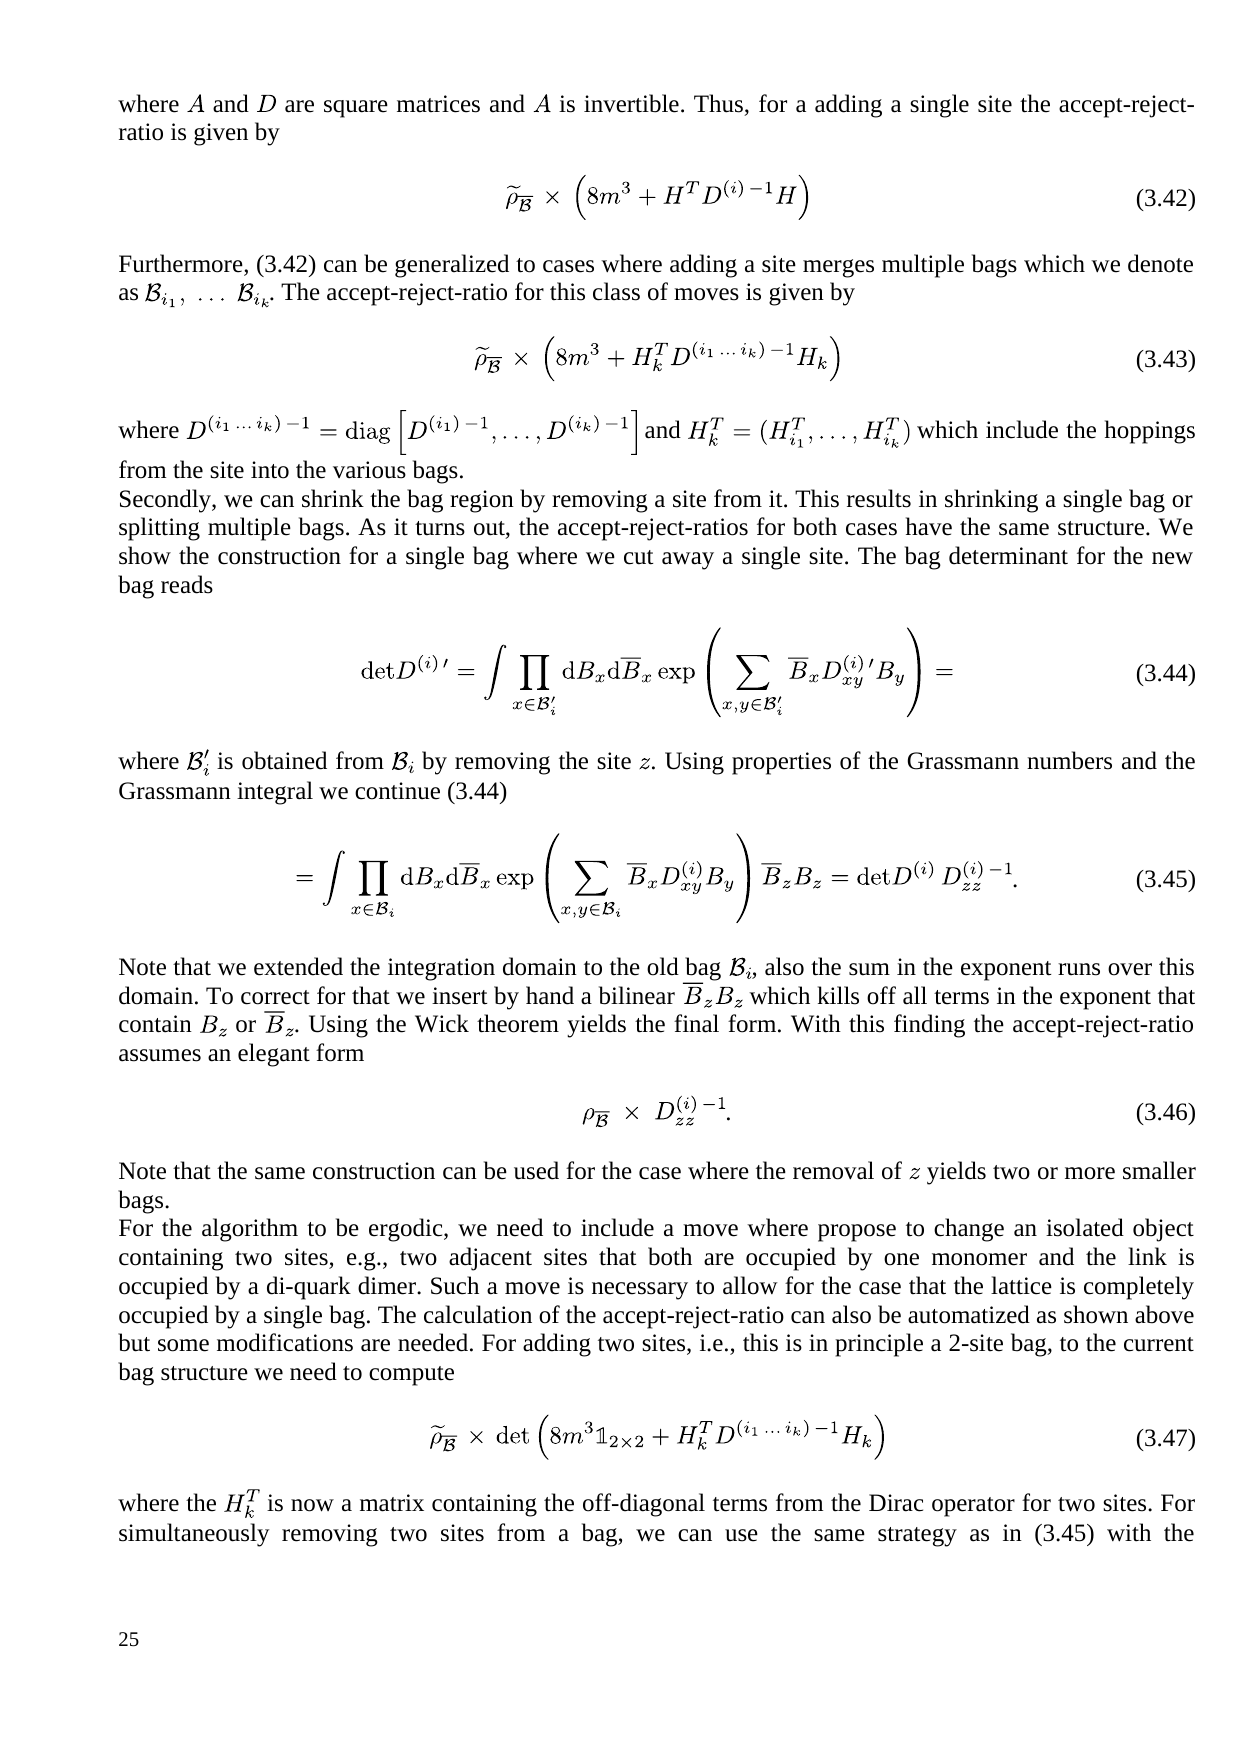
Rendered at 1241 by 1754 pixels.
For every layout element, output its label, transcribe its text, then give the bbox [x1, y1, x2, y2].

text (3.47) [876, 1415, 1196, 1460]
text [118, 175, 583, 220]
text Furthermore, (3.42) can be generalized to cases where adding a site merges multiple bags which we denote as . The accept-reject-ratio for this class of moves is given by [118, 249, 1196, 307]
text [118, 627, 719, 717]
text [118, 336, 552, 381]
text (3.42) [801, 175, 1196, 220]
text (3.44) [909, 627, 1196, 717]
text Secondly, we can shrink the bag region by removing a site from it. This results in shrinking a single bag or splitting multiple bags. As it turns out, the accept-reject-ratios for both cases have the same structure. We show the construction for a single bag where we cut away a single site. The bag determinant for the new bag reads [118, 484, 1196, 599]
text (3.43) [832, 336, 1196, 381]
text . (3.46) [605, 1096, 1196, 1127]
text where and which include the hoppings from the site into the various bags. [118, 410, 1196, 484]
text where is obtained from by removing the site . Using properties of the Grassmann numbers and the Grassmann integral we continue (3.44) [118, 746, 1196, 805]
text [118, 833, 557, 923]
text . (3.45) [738, 833, 1196, 923]
text where and are square matrices and is invertible. Thus, for a adding a single site the accept-reject-ratio is given by [118, 89, 1196, 146]
text [118, 1415, 547, 1460]
text Note that we extended the integration domain to the old bag , also the sum in the exponent runs over this domain. To correct for that we insert by hand a bilinear which kills off all terms in the exponent that contain or . Using the Wick theorem yields the final form. With this finding the accept-reject-ratio assumes an elegant form [118, 952, 1196, 1067]
text Note that the same construction can be used for the case where the removal of yields two or more smaller bags. [118, 1156, 1196, 1213]
text [118, 1096, 595, 1127]
text For the algorithm to be ergodic, we need to include a move where propose to change an isolated object containing two sites, e.g., two adjacent sites that both are occupied by one monomer and the link is occupied by a di-quark dimer. Such a move is necessary to allow for the case that the lattice is completely occupied by a single bag. The calculation of the accept-reject-ratio can also be automatized as shown above but some modifications are needed. For adding two sites, i.e., this is in principle a 2-site bag, to the current bag structure we need to compute [118, 1213, 1196, 1386]
text where the is now a matrix containing the off-diagonal terms from the Dirac operator for two sites. For simultaneously removing two sites from a bag, we can use the same strategy as in (3.45) with the [118, 1488, 1196, 1547]
